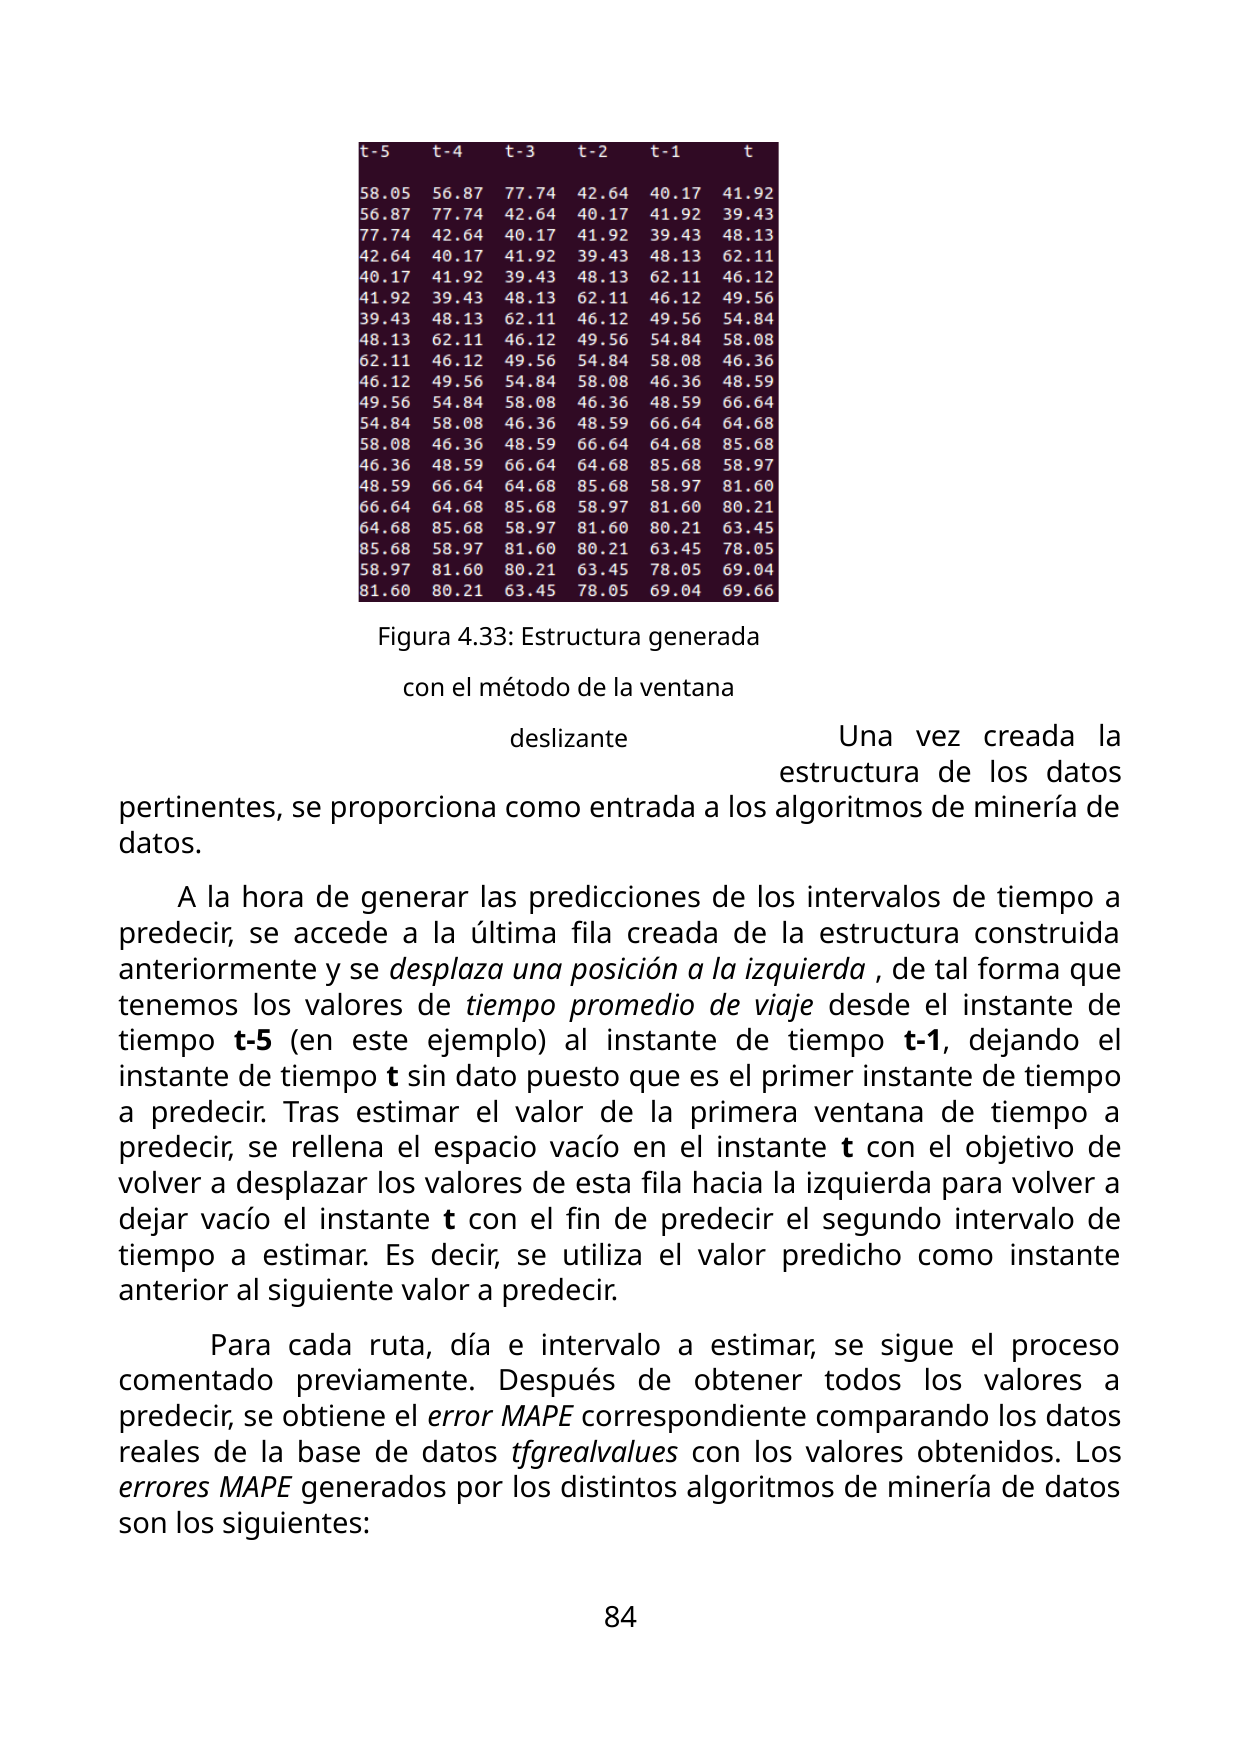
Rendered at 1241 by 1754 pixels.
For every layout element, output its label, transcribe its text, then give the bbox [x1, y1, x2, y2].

text Para cada ruta, día e intervalo a estimar, se sigue el proceso comentado previamente. Después de obtener todos los valores a predecir, se obtiene el error MAPE correspondiente comparando los datos reales de la base de datos tfgrealvalues con los valores obtenidos. Los errores MAPE generados por los distintos algoritmos de minería de datos son los siguientes: [118, 1324, 1122, 1542]
text Una vez creada la estructura de los datos pertinentes, se proporciona como entrada a los algoritmos de minería de datos. [118, 715, 1122, 862]
text A la hora de generar las predicciones de los intervalos de tiempo a predecir, se accede a la última fila creada de la estructura construida anteriormente y se desplaza una posición a la izquierda , de tal forma que tenemos los valores de tiempo promedio de viaje desde el instante de tiempo t-5 (en este ejemplo) al instante de tiempo t-1, dejando el instante de tiempo t sin dato puesto que es el primer instante de tiempo a predecir. Tras estimar el valor de la primera ventana de tiempo a predecir, se rellena el espacio vacío en el instante t con el objetivo de volver a desplazar los valores de esta fila hacia la izquierda para volver a dejar vacío el instante t con el fin de predecir el segundo intervalo de tiempo a estimar. Es decir, se utiliza el valor predicho como instante anterior al siguiente valor a predecir. [118, 877, 1122, 1309]
text Figura 4.33: Estructura generada con el método de la ventana deslizante [358, 602, 779, 755]
picture [358, 142, 779, 602]
